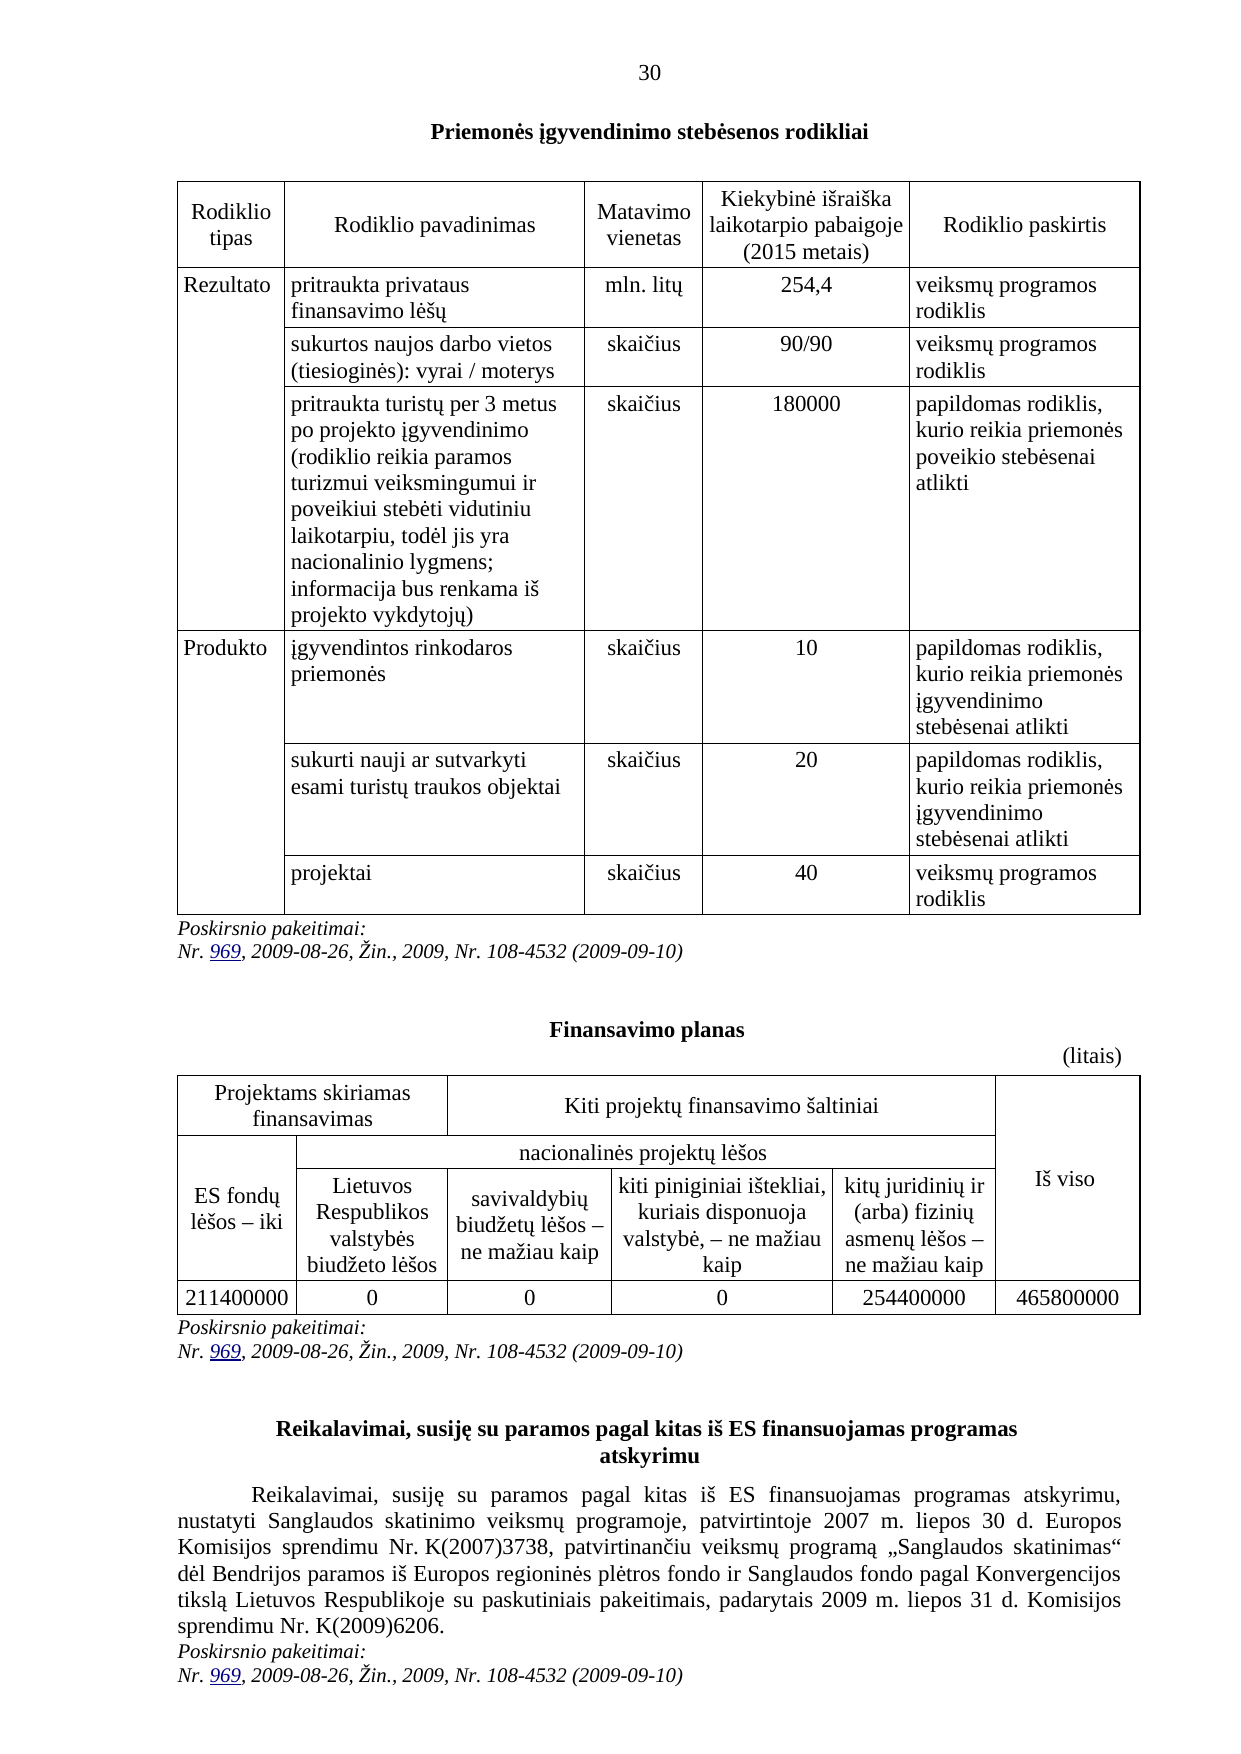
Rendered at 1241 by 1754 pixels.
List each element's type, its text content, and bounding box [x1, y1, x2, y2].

table_cell 20 [703, 744, 909, 855]
table_cell Rezultato [178, 268, 284, 630]
text Finansavimo planas [177, 1016, 1122, 1043]
table_header Rodiklio tipas [178, 182, 284, 267]
table_cell veiksmų programos rodiklis [910, 328, 1139, 386]
table_cell 254400000 [833, 1281, 995, 1313]
table_cell 211400000 [178, 1281, 296, 1313]
table_cell 0 [297, 1281, 447, 1313]
table_cell kiti piniginiai ištekliai, kuriais disponuoja valstybė, – ne mažiau kaip [612, 1169, 832, 1280]
text Reikalavimai, susiję su paramos pagal kitas iš ES finansuojamas programas atskyrimu, nustatyti Sanglaudos skatinimo veiksmų programoje, patvirtintoje 2007 m. liepos 30 d. Europos Komisijos sprendimu Nr. K(2007)3738, patvirtinančiu veiksmų programą „Sanglaudos skatinimas“ dėl Bendrijos paramos iš Europos regioninės plėtros fondo ir Sanglaudos fondo pagal Konvergencijos tikslą Lietuvos Respublikoje su paskutiniais pakeitimais, padarytais 2009 m. liepos 31 d. Komisijos sprendimu Nr. K(2009)6206. [177, 1481, 1122, 1639]
table_cell mln. litų [585, 268, 702, 327]
table_cell veiksmų programos rodiklis [910, 268, 1139, 327]
text Reikalavimai, susiję su paramos pagal kitas iš ES finansuojamas programas atskyrimu [177, 1415, 1122, 1468]
table_cell skaičius [585, 856, 702, 914]
table_cell veiksmų programos rodiklis [910, 856, 1139, 914]
table_cell 90/90 [703, 328, 909, 386]
table_cell papildomas rodiklis, kurio reikia priemonės įgyvendinimo stebėsenai atlikti [910, 631, 1139, 742]
text Nr. 969, 2009-08-26, Žin., 2009, Nr. 108-4532 (2009-09-10) [177, 1663, 1122, 1687]
table_cell 180000 [703, 387, 909, 630]
text Poskirsnio pakeitimai: [177, 915, 1122, 939]
table_cell Produkto [178, 631, 284, 914]
table_header Kiekybinė išraiška laikotarpio pabaigoje (2015 metais) [703, 182, 909, 267]
table_cell skaičius [585, 328, 702, 386]
table_cell 465800000 [996, 1281, 1139, 1313]
table_cell projektai [285, 856, 584, 914]
table_cell sukurtos naujos darbo vietos (tiesioginės): vyrai / moterys [285, 328, 584, 386]
table_header Iš viso [996, 1076, 1139, 1280]
table_cell 0 [448, 1281, 611, 1313]
table_header Rodiklio pavadinimas [285, 182, 584, 267]
table_header Projektams skiriamas finansavimas [178, 1076, 447, 1135]
table_cell 254,4 [703, 268, 909, 327]
table_cell 10 [703, 631, 909, 742]
table_cell skaičius [585, 631, 702, 742]
table_cell 40 [703, 856, 909, 914]
table_cell skaičius [585, 387, 702, 630]
table_header Rodiklio paskirtis [910, 182, 1139, 267]
text Priemonės įgyvendinimo stebėsenos rodikliai [177, 118, 1122, 144]
text Nr. 969, 2009-08-26, Žin., 2009, Nr. 108-4532 (2009-09-10) [177, 939, 1122, 963]
table_cell skaičius [585, 744, 702, 855]
table_header Matavimo vienetas [585, 182, 702, 267]
table_cell kitų juridinių ir (arba) fizinių asmenų lėšos – ne mažiau kaip [833, 1169, 995, 1280]
table_cell sukurti nauji ar sutvarkyti esami turistų traukos objektai [285, 744, 584, 855]
table_header Kiti projektų finansavimo šaltiniai [448, 1076, 995, 1135]
table_cell 0 [612, 1281, 832, 1313]
table_cell ES fondų lėšos – iki [178, 1136, 296, 1280]
table_cell pritraukta privataus finansavimo lėšų [285, 268, 584, 327]
table_cell nacionalinės projektų lėšos [297, 1136, 995, 1168]
text Poskirsnio pakeitimai: [177, 1639, 1122, 1663]
text (litais) [177, 1043, 1122, 1069]
table_cell įgyvendintos rinkodaros priemonės [285, 631, 584, 742]
table_cell savivaldybių biudžetų lėšos – ne mažiau kaip [448, 1169, 611, 1280]
table_cell pritraukta turistų per 3 metus po projekto įgyvendinimo (rodiklio reikia paramos turizmui veiksmingumui ir poveikiui stebėti vidutiniu laikotarpiu, todėl jis yra nacionalinio lygmens; informacija bus renkama iš projekto vykdytojų) [285, 387, 584, 630]
table_cell papildomas rodiklis, kurio reikia priemonės poveikio stebėsenai atlikti [910, 387, 1139, 630]
text Nr. 969, 2009-08-26, Žin., 2009, Nr. 108-4532 (2009-09-10) [177, 1339, 1122, 1363]
table_cell papildomas rodiklis, kurio reikia priemonės įgyvendinimo stebėsenai atlikti [910, 744, 1139, 855]
text Poskirsnio pakeitimai: [177, 1315, 1122, 1339]
table_cell Lietuvos Respublikos valstybės biudžeto lėšos [297, 1169, 447, 1280]
